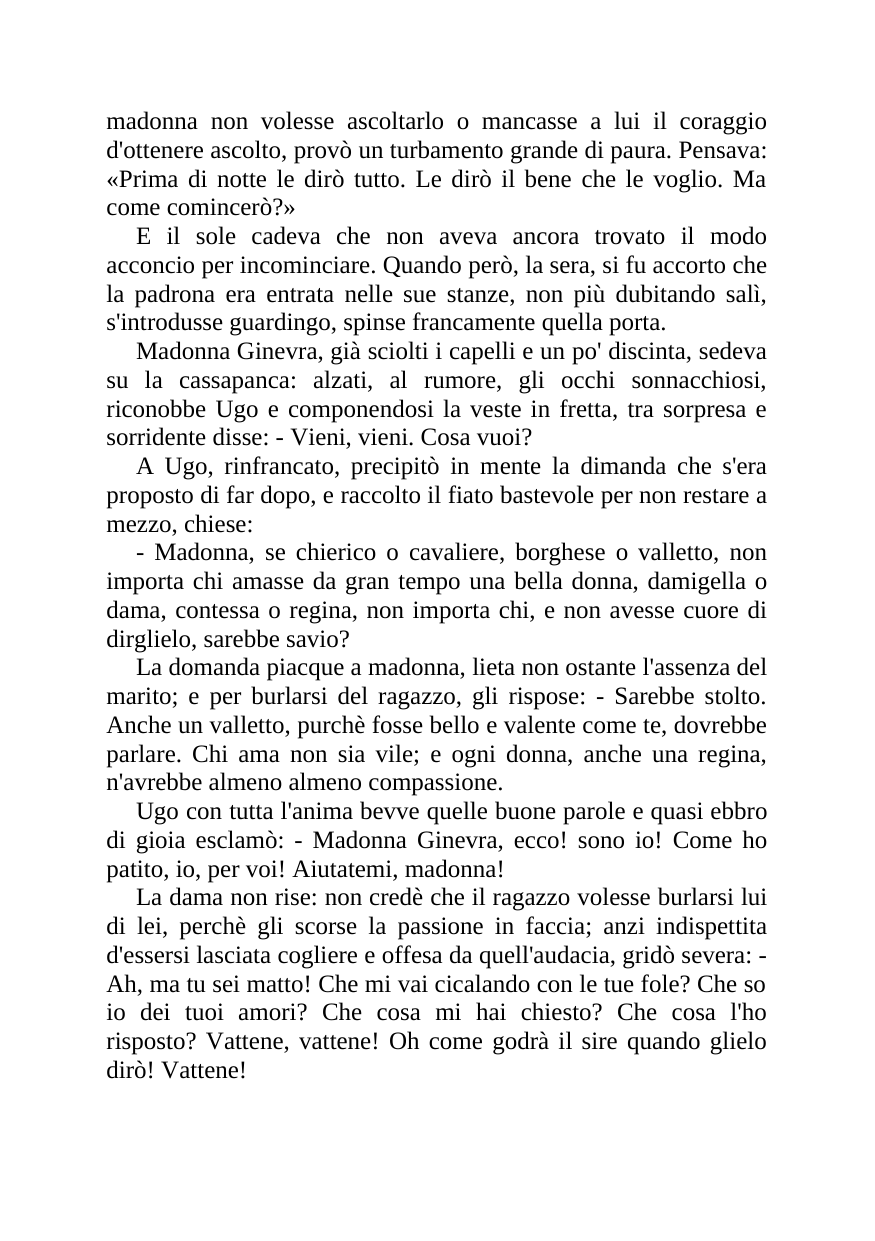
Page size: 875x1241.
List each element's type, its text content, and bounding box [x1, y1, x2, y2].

text madonna non volesse ascoltarlo o mancasse a lui il coraggio d'ottenere ascolto, provò un turbamento grande di paura. Pensava: «Prima di notte le dirò tutto. Le dirò il bene che le voglio. Ma come comincerò?» [106, 106, 768, 221]
text A Ugo, rinfrancato, precipitò in mente la dimanda che s'era proposto di far dopo, e raccolto il fiato bastevole per non restare a mezzo, chiese: [106, 451, 768, 537]
text La domanda piacque a madonna, lieta non ostante l'assenza del marito; e per burlarsi del ragazzo, gli rispose: - Sarebbe stolto. Anche un valletto, purchè fosse bello e valente come te, dovrebbe parlare. Chi ama non sia vile; e ogni donna, anche una regina, n'avrebbe almeno almeno compassione. [106, 652, 768, 796]
text E il sole cadeva che non aveva ancora trovato il modo acconcio per incominciare. Quando però, la sera, si fu accorto che la padrona era entrata nelle sue stanze, non più dubitando salì, s'introdusse guardingo, spinse francamente quella porta. [106, 221, 768, 336]
text - Madonna, se chierico o cavaliere, borghese o valletto, non importa chi amasse da gran tempo una bella donna, damigella o dama, contessa o regina, non importa chi, e non avesse cuore di dirglielo, sarebbe savio? [106, 537, 768, 652]
text Ugo con tutta l'anima bevve quelle buone parole e quasi ebbro di gioia esclamò: - Madonna Ginevra, ecco! sono io! Come ho patito, io, per voi! Aiutatemi, madonna! [106, 796, 768, 882]
text La dama non rise: non credè che il ragazzo volesse burlarsi lui di lei, perchè gli scorse la passione in faccia; anzi indispettita d'essersi lasciata cogliere e offesa da quell'audacia, gridò severa: - Ah, ma tu sei matto! Che mi vai cicalando con le tue fole? Che so io dei tuoi amori? Che cosa mi hai chiesto? Che cosa l'ho risposto? Vattene, vattene! Oh come godrà il sire quando glielo dirò! Vattene! [106, 882, 768, 1084]
text Madonna Ginevra, già sciolti i capelli e un po' discinta, sedeva su la cassapanca: alzati, al rumore, gli occhi sonnacchiosi, riconobbe Ugo e componendosi la veste in fretta, tra sorpresa e sorridente disse: - Vieni, vieni. Cosa vuoi? [106, 336, 768, 451]
